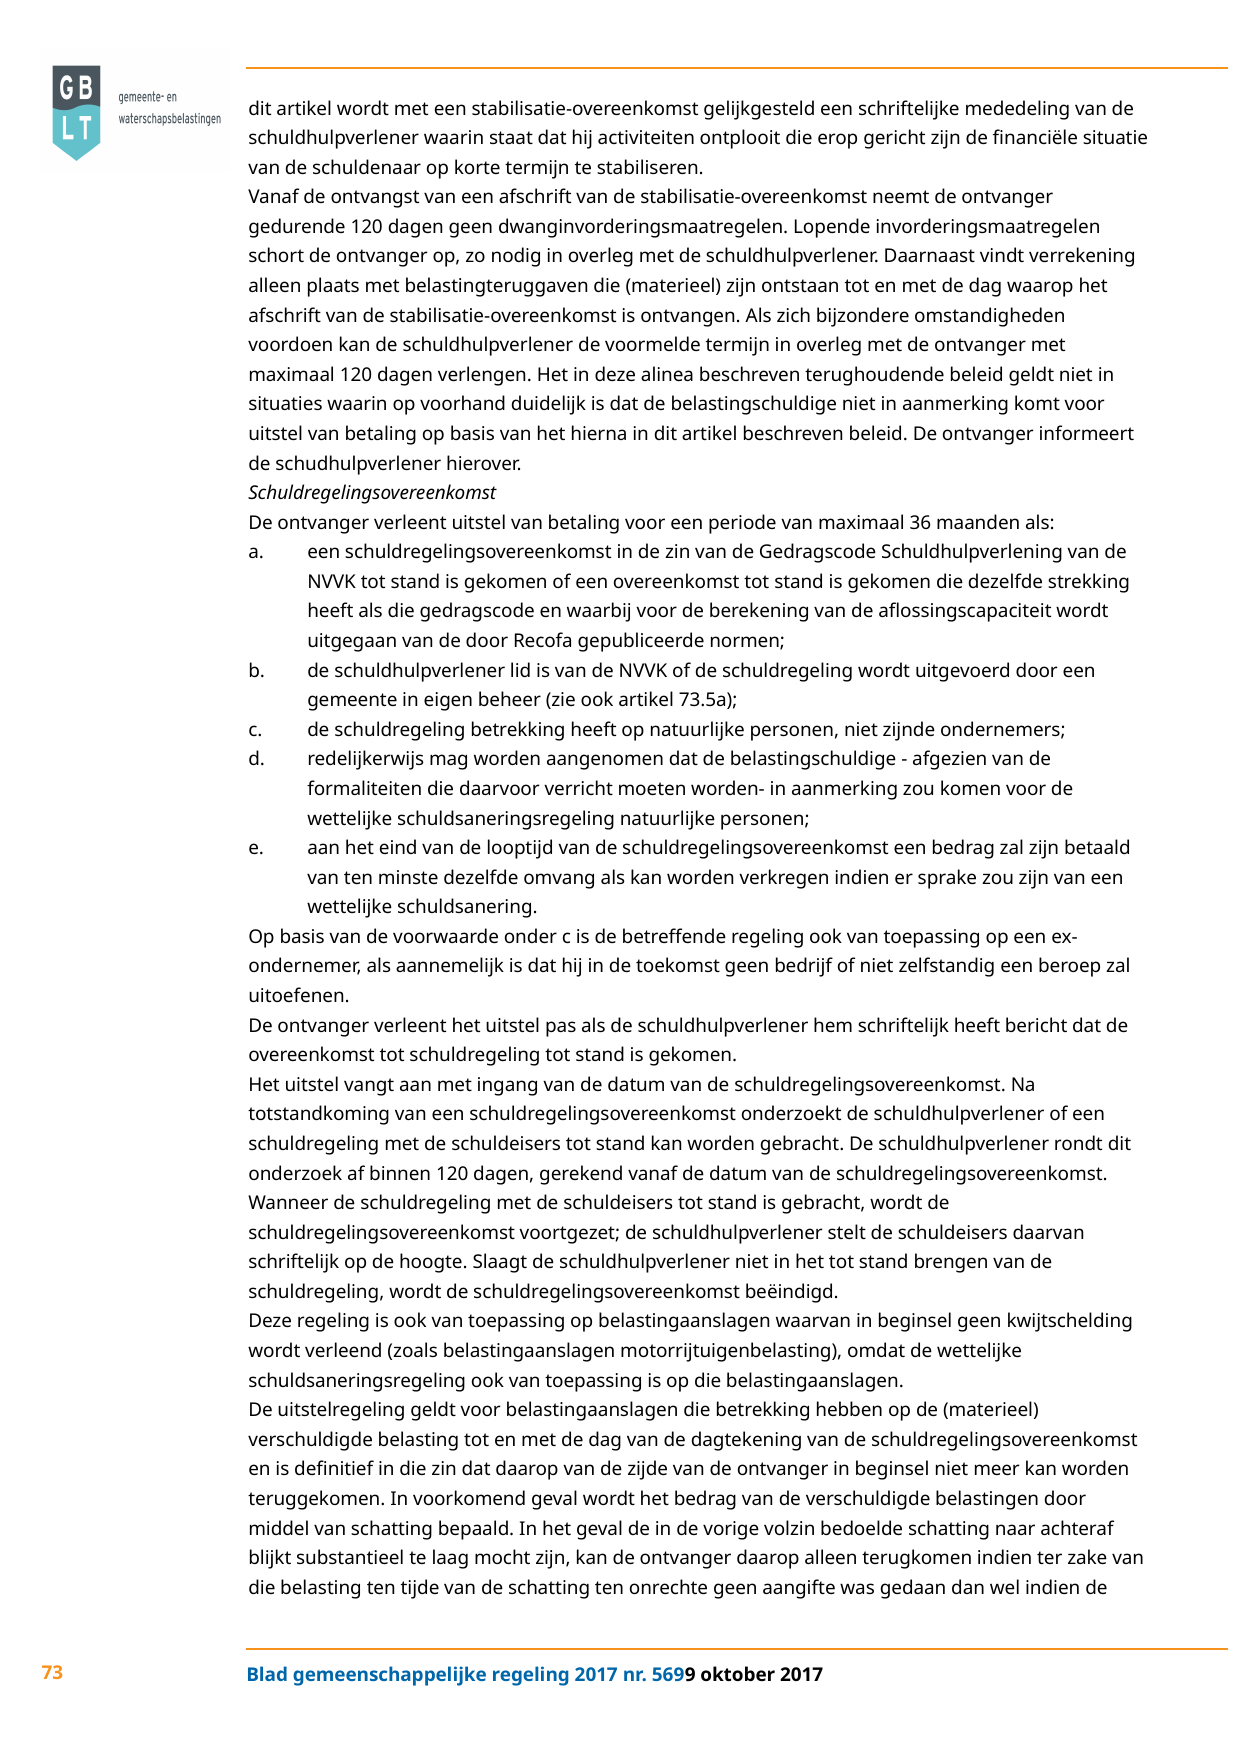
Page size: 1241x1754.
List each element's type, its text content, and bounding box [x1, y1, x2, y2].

text Het uitstel vangt aan met ingang van de datum van de schuldregelingsovereenkomst. Na totstandkoming van een schuldregelingsovereenkomst onderzoekt de schuldhulpverlener of een schuldregeling met de schuldeisers tot stand kan worden gebracht. De schuldhulpverlener rondt dit onderzoek af binnen 120 dagen, gerekend vanaf de datum van de schuldregelingsovereenkomst. Wanneer de schuldregeling met de schuldeisers tot stand is gebracht, wordt de schuldregelingsovereenkomst voortgezet; de schuldhulpverlener stelt de schuldeisers daarvan schriftelijk op de hoogte. Slaagt de schuldhulpverlener niet in het tot stand brengen van de schuldregeling, wordt de schuldregelingsovereenkomst beëindigd. [248, 1071, 1152, 1304]
text Op basis van de voorwaarde onder c is de betreffende regeling ook van toepassing op een ex-ondernemer, als aannemelijk is dat hij in de toekomst geen bedrijf of niet zelfstandig een beroep zal uitoefenen. [248, 923, 1152, 1008]
text Vanaf de ontvangst van een afschrift van de stabilisatie-overeenkomst neemt de ontvanger gedurende 120 dagen geen dwanginvorderingsmaatregelen. Lopende invorderingsmaatregelen schort de ontvanger op, zo nodig in overleg met de schuldhulpverlener. Daarnaast vindt verrekening alleen plaats met belastingteruggaven die (materieel) zijn ontstaan tot en met de dag waarop het afschrift van de stabilisatie-overeenkomst is ontvangen. Als zich bijzondere omstandigheden voordoen kan de schuldhulpverlener de voormelde termijn in overleg met de ontvanger met maximaal 120 dagen verlengen. Het in deze alinea beschreven terughoudende beleid geldt niet in situaties waarin op voorhand duidelijk is dat de belastingschuldige niet in aanmerking komt voor uitstel van betaling op basis van het hierna in dit artikel beschreven beleid. De ontvanger informeert de schudhulpverlener hierover. [248, 183, 1152, 476]
list aan het eind van de looptijd van de schuldregelingsovereenkomst een bedrag zal zijn betaald van ten minste dezelfde omvang als kan worden verkregen indien er sprake zou zijn van een wettelijke schuldsanering. [248, 834, 1152, 919]
list de schuldhulpverlener lid is van de NVVK of de schuldregeling wordt uitgevoerd door een gemeente in eigen beheer (zie ook artikel 73.5a); [248, 657, 1152, 712]
text Schuldregelingsovereenkomst [248, 479, 1152, 505]
text dit artikel wordt met een stabilisatie-overeenkomst gelijkgesteld een schriftelijke mededeling van de schuldhulpverlener waarin staat dat hij activiteiten ontplooit die erop gericht zijn de financiële situatie van de schuldenaar op korte termijn te stabiliseren. [248, 95, 1152, 180]
text De ontvanger verleent het uitstel pas als de schuldhulpverlener hem schriftelijk heeft bericht dat de overeenkomst tot schuldregeling tot stand is gekomen. [248, 1012, 1152, 1067]
list een schuldregelingsovereenkomst in de zin van de Gedragscode Schuldhulpverlening van de NVVK tot stand is gekomen of een overeenkomst tot stand is gekomen die dezelfde strekking heeft als die gedragscode en waarbij voor de berekening van de aflossingscapaciteit wordt uitgegaan van de door Recofa gepubliceerde normen; [248, 538, 1152, 653]
text De uitstelregeling geldt voor belastingaanslagen die betrekking hebben op de (materieel) verschuldigde belasting tot en met de dag van de dagtekening van de schuldregelingsovereenkomst en is definitief in die zin dat daarop van de zijde van de ontvanger in beginsel niet meer kan worden teruggekomen. In voorkomend geval wordt het bedrag van de verschuldigde belastingen door middel van schatting bepaald. In het geval de in de vorige volzin bedoelde schatting naar achteraf blijkt substantieel te laag mocht zijn, kan de ontvanger daarop alleen terugkomen indien ter zake van die belasting ten tijde van de schatting ten onrechte geen aangifte was gedaan dan wel indien de [248, 1396, 1152, 1600]
picture [41, 47, 231, 172]
text Deze regeling is ook van toepassing op belastingaanslagen waarvan in beginsel geen kwijtschelding wordt verleend (zoals belastingaanslagen motorrijtuigenbelasting), omdat de wettelijke schuldsaneringsregeling ook van toepassing is op die belastingaanslagen. [248, 1308, 1152, 1393]
list redelijkerwijs mag worden aangenomen dat de belastingschuldige - afgezien van de formaliteiten die daarvoor verricht moeten worden- in aanmerking zou komen voor de wettelijke schuldsaneringsregeling natuurlijke personen; [248, 746, 1152, 831]
text De ontvanger verleent uitstel van betaling voor een periode van maximaal 36 maanden als: [248, 509, 1152, 535]
list de schuldregeling betrekking heeft op natuurlijke personen, niet zijnde ondernemers; [248, 716, 1152, 742]
